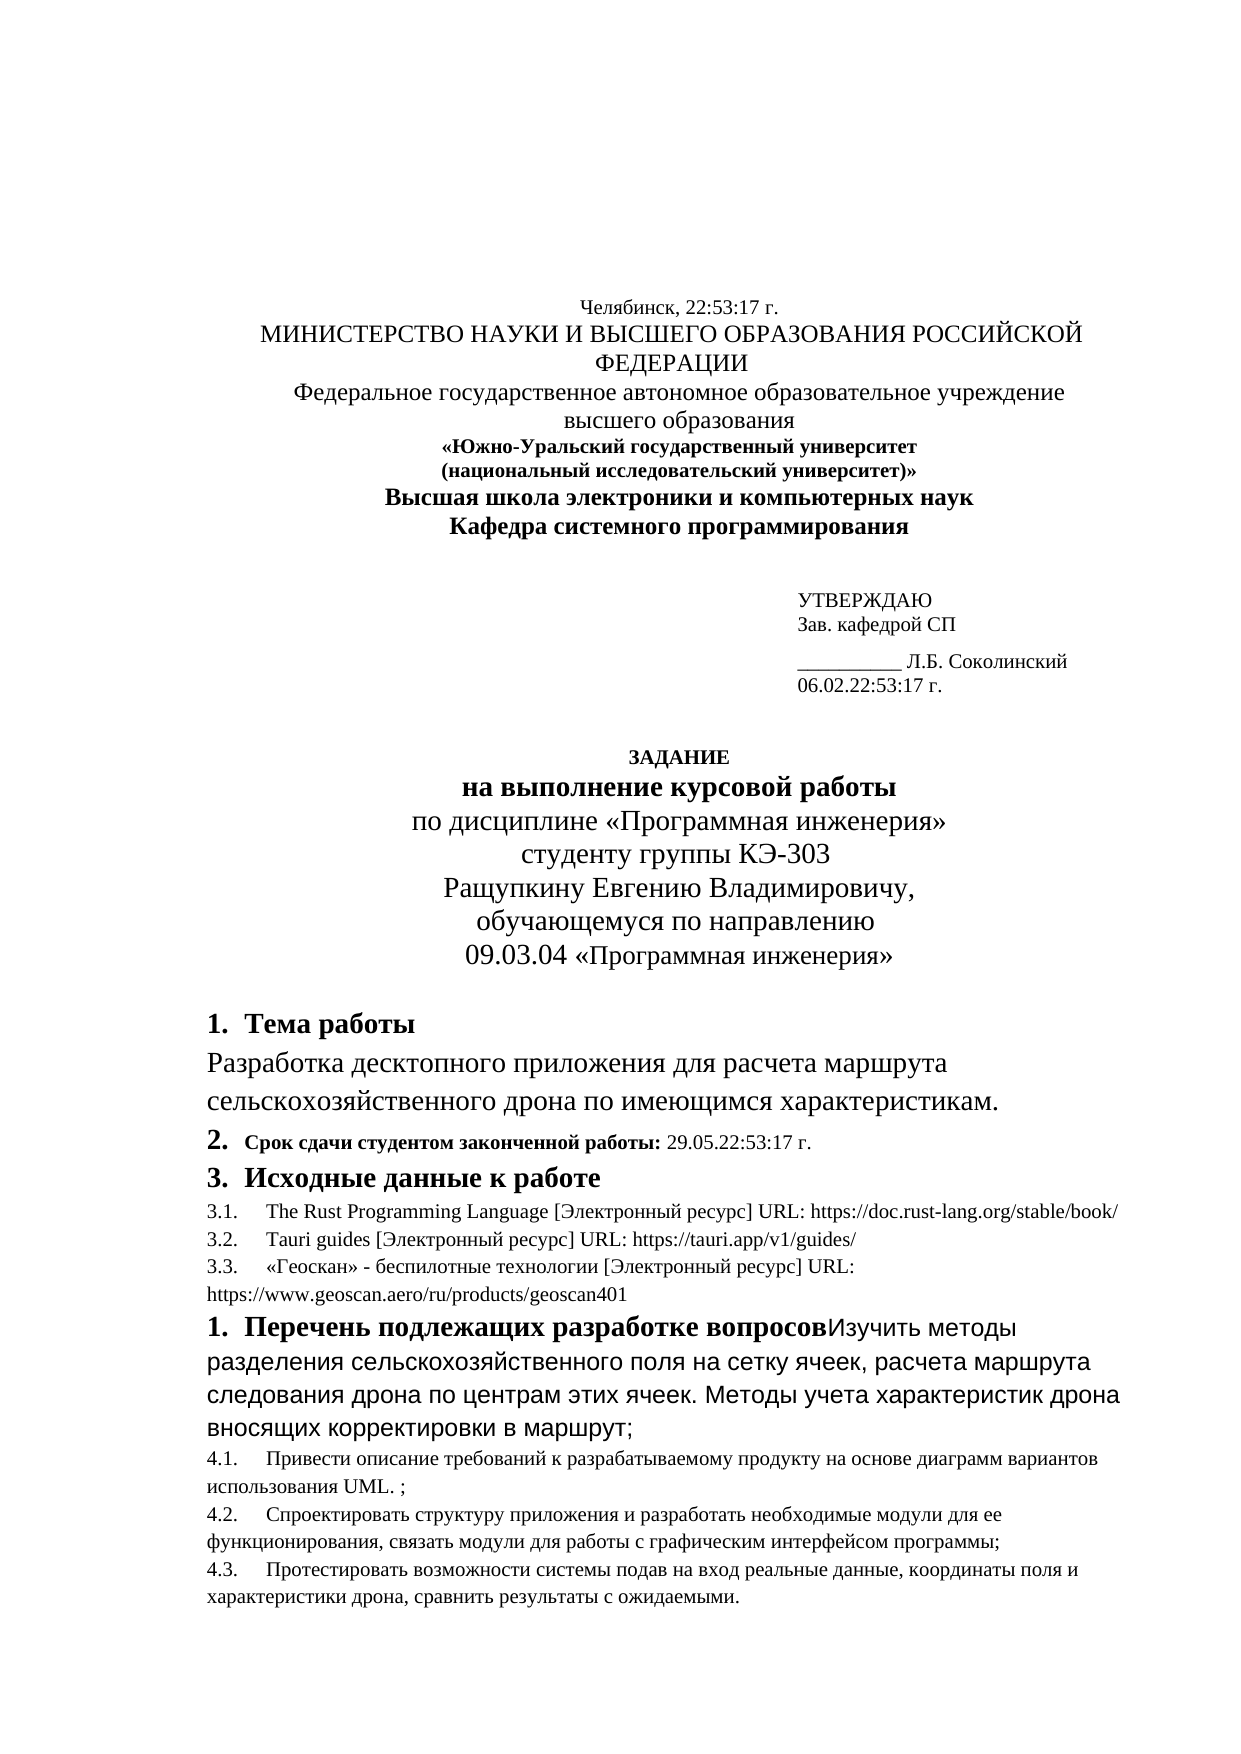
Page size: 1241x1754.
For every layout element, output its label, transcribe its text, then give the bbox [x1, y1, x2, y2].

list Протестировать возможности системы подав на вход реальные данные, координаты поля и характеристики дрона, сравнить результаты с ожидаемыми. [207, 1557, 1152, 1608]
list Tauri guides [Электронный ресурс] URL: https://tauri.app/v1/guides/ [207, 1227, 1152, 1251]
text Ращупкину Евгению Владимировичу, [207, 870, 1152, 903]
text Высшая школа электроники и компьютерных наук [207, 482, 1152, 511]
text на выполнение курсовой работы [207, 769, 1152, 803]
list Тема работы [207, 1006, 1152, 1040]
text (национальный исследовательский университет)» [207, 458, 1152, 482]
text УТВЕРЖДАЮ [797, 588, 1152, 612]
text 09.03.04 «Программная инженерия» [207, 937, 1152, 970]
list Привести описание требований к разрабатываемому продукту на основе диаграмм вариантов использования UML. ; [207, 1446, 1152, 1498]
list The Rust Programming Language [Электронный ресурс] URL: https://doc.rust-lang.org/stable/book/ [207, 1199, 1152, 1223]
list Срок сдачи студентом законченной работы: 29.05.2023 г. [207, 1122, 1152, 1156]
list «Геоскан» - беспилотные технологии [Электронный ресурс] URL: https://www.geoscan.aero/ru/products/geoscan401 [207, 1254, 1152, 1306]
text Зав. кафедрой СП [797, 612, 1152, 636]
list Перечень подлежащих разработке вопросов3Изучить методы разделения сельскохозяйственного поля на сетку ячеек, расчета маршрута следования дрона по центрам этих ячеек. Методы учета характеристик дрона вносящих корректировки в маршрут; [207, 1309, 1152, 1442]
text обучающемуся по направлению [207, 903, 1152, 937]
text студенту группы КЭ-303 [207, 836, 1152, 870]
text Челябинск, 2023 г. [207, 295, 1152, 319]
list Спроектировать структуру приложения и разработать необходимые модули для ее функционирования, связать модули для работы с графическим интерфейсом программы; [207, 1502, 1152, 1553]
list Исходные данные к работе [207, 1161, 1152, 1194]
text __________ Л.Б. Соколинский [797, 649, 1152, 673]
text по дисциплине «Программная инженерия» [207, 803, 1152, 836]
text Разработка десктопного приложения для расчета маршрута сельскохозяйственного дрона по имеющимся характеристикам. [207, 1045, 1152, 1117]
text Федеральное государственное автономное образовательное учреждение высшего образования [207, 377, 1152, 434]
text МИНИСТЕРСТВО НАУКИ И ВЫСШЕГО ОБРАЗОВАНИЯ РОССИЙСКОЙ ФЕДЕРАЦИИ [192, 319, 1152, 377]
text Кафедра системного программирования [207, 511, 1152, 540]
text 06.02.2023 г. [797, 673, 1152, 697]
text ЗАДАНИЕ [207, 745, 1152, 769]
text «Южно-Уральский государственный университет [207, 434, 1152, 458]
